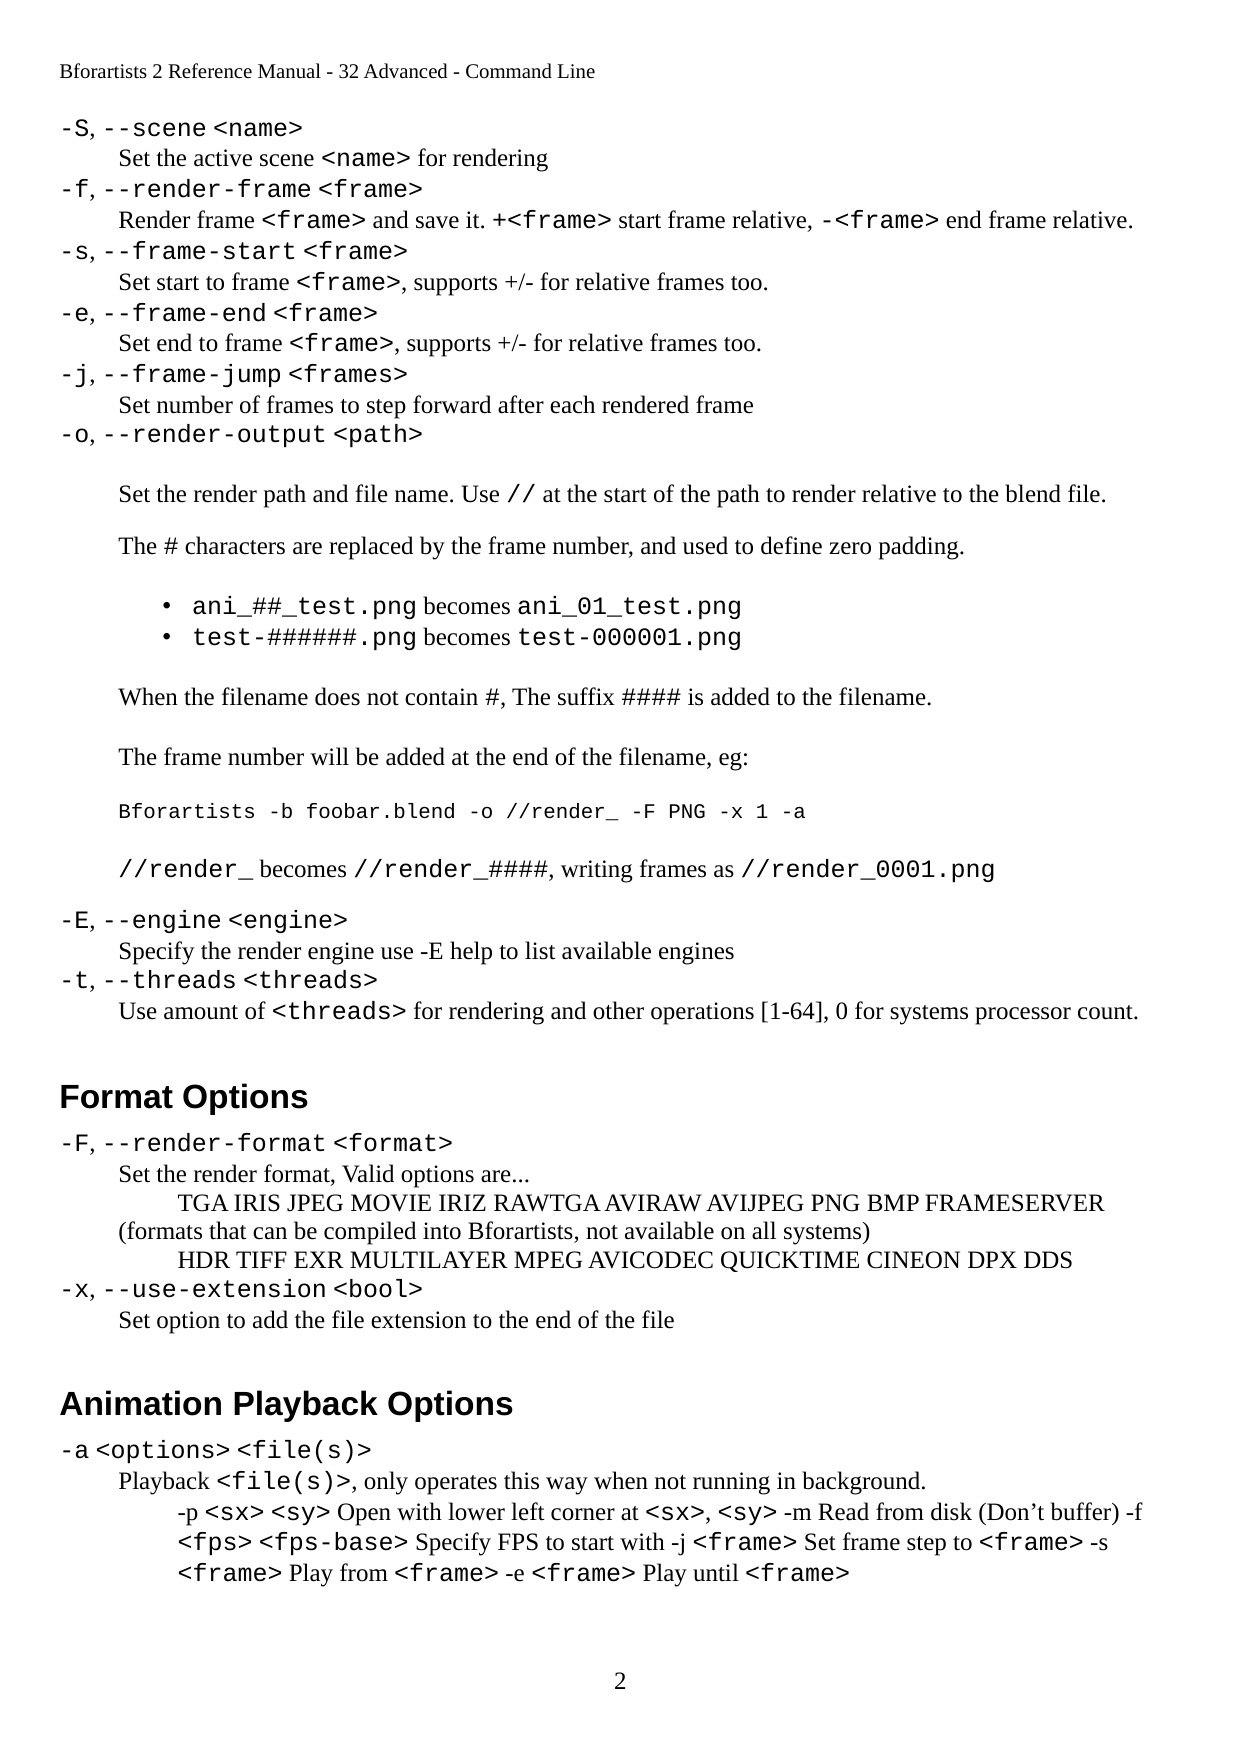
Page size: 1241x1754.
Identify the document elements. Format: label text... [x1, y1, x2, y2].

text Bforartists -b foobar.blend -o //render_ -F PNG -x 1 -a [118, 801, 1181, 824]
subtitle -S, --scene <name> [59, 113, 1181, 143]
subtitle Set the render format, Valid options are... [118, 1159, 1181, 1188]
list Set option to add the file extension to the end of the file [118, 1305, 1181, 1333]
list Set the active scene <name> for rendering [118, 143, 1181, 174]
subtitle -e, --frame-end <frame> [59, 298, 1181, 328]
list ani_##_test.png becomes ani_01_test.png [162, 591, 1181, 622]
list Set start to frame <frame>, supports +/- for relative frames too. [118, 267, 1181, 298]
subtitle Format Options [59, 1077, 1181, 1116]
subtitle -a <options> <file(s)> [59, 1435, 1181, 1466]
subtitle Animation Playback Options [59, 1384, 1181, 1422]
subtitle -j, --frame-jump <frames> [59, 359, 1181, 390]
list Render frame <frame> and save it. +<frame> start frame relative, -<frame> end frame relative. [118, 205, 1181, 236]
list When the filename does not contain #, The suffix #### is added to the filename. [118, 682, 1181, 713]
subtitle -F, --render-format <format> [59, 1128, 1181, 1159]
text //render_ becomes //render_####, writing frames as //render_0001.png [118, 854, 1181, 885]
list Specify the render engine use -E help to list available engines [118, 936, 1181, 965]
list test-######.png becomes test-000001.png [162, 622, 1181, 653]
subtitle Playback <file(s)>, only operates this way when not running in background. [118, 1466, 1181, 1497]
list The frame number will be added at the end of the filename, eg: [118, 742, 1181, 771]
text Set the render path and file name. Use // at the start of the path to render relative to the blend file. [118, 479, 1181, 510]
list Set end to frame <frame>, supports +/- for relative frames too. [118, 328, 1181, 359]
subtitle -x, --use-extension <bool> [59, 1274, 1181, 1305]
list HDR TIFF EXR MULTILAYER MPEG AVICODEC QUICKTIME CINEON DPX DDS [177, 1245, 1181, 1274]
subtitle -f, --render-frame <frame> [59, 174, 1181, 205]
subtitle (formats that can be compiled into Bforartists, not available on all systems) [118, 1216, 1181, 1245]
list The # characters are replaced by the frame number, and used to define zero padding. [118, 531, 1181, 562]
subtitle -o, --render-output <path> [59, 419, 1181, 450]
subtitle -s, --frame-start <frame> [59, 236, 1181, 267]
subtitle -E, --engine <engine> [59, 905, 1181, 936]
list Set number of frames to step forward after each rendered frame [118, 390, 1181, 419]
subtitle -t, --threads <threads> [59, 965, 1181, 996]
list TGA IRIS JPEG MOVIE IRIZ RAWTGA AVIRAW AVIJPEG PNG BMP FRAMESERVER [177, 1188, 1181, 1216]
list -p <sx> <sy> Open with lower left corner at <sx>, <sy> -m Read from disk (Don’t buffer) -f <fps> <fps-base> Specify FPS to start with -j <frame> Set frame step to <frame> -s <frame> Play from <frame> -e <frame> Play until <frame> [177, 1497, 1181, 1589]
list Use amount of <threads> for rendering and other operations [1-64], 0 for systems processor count. [118, 996, 1181, 1027]
